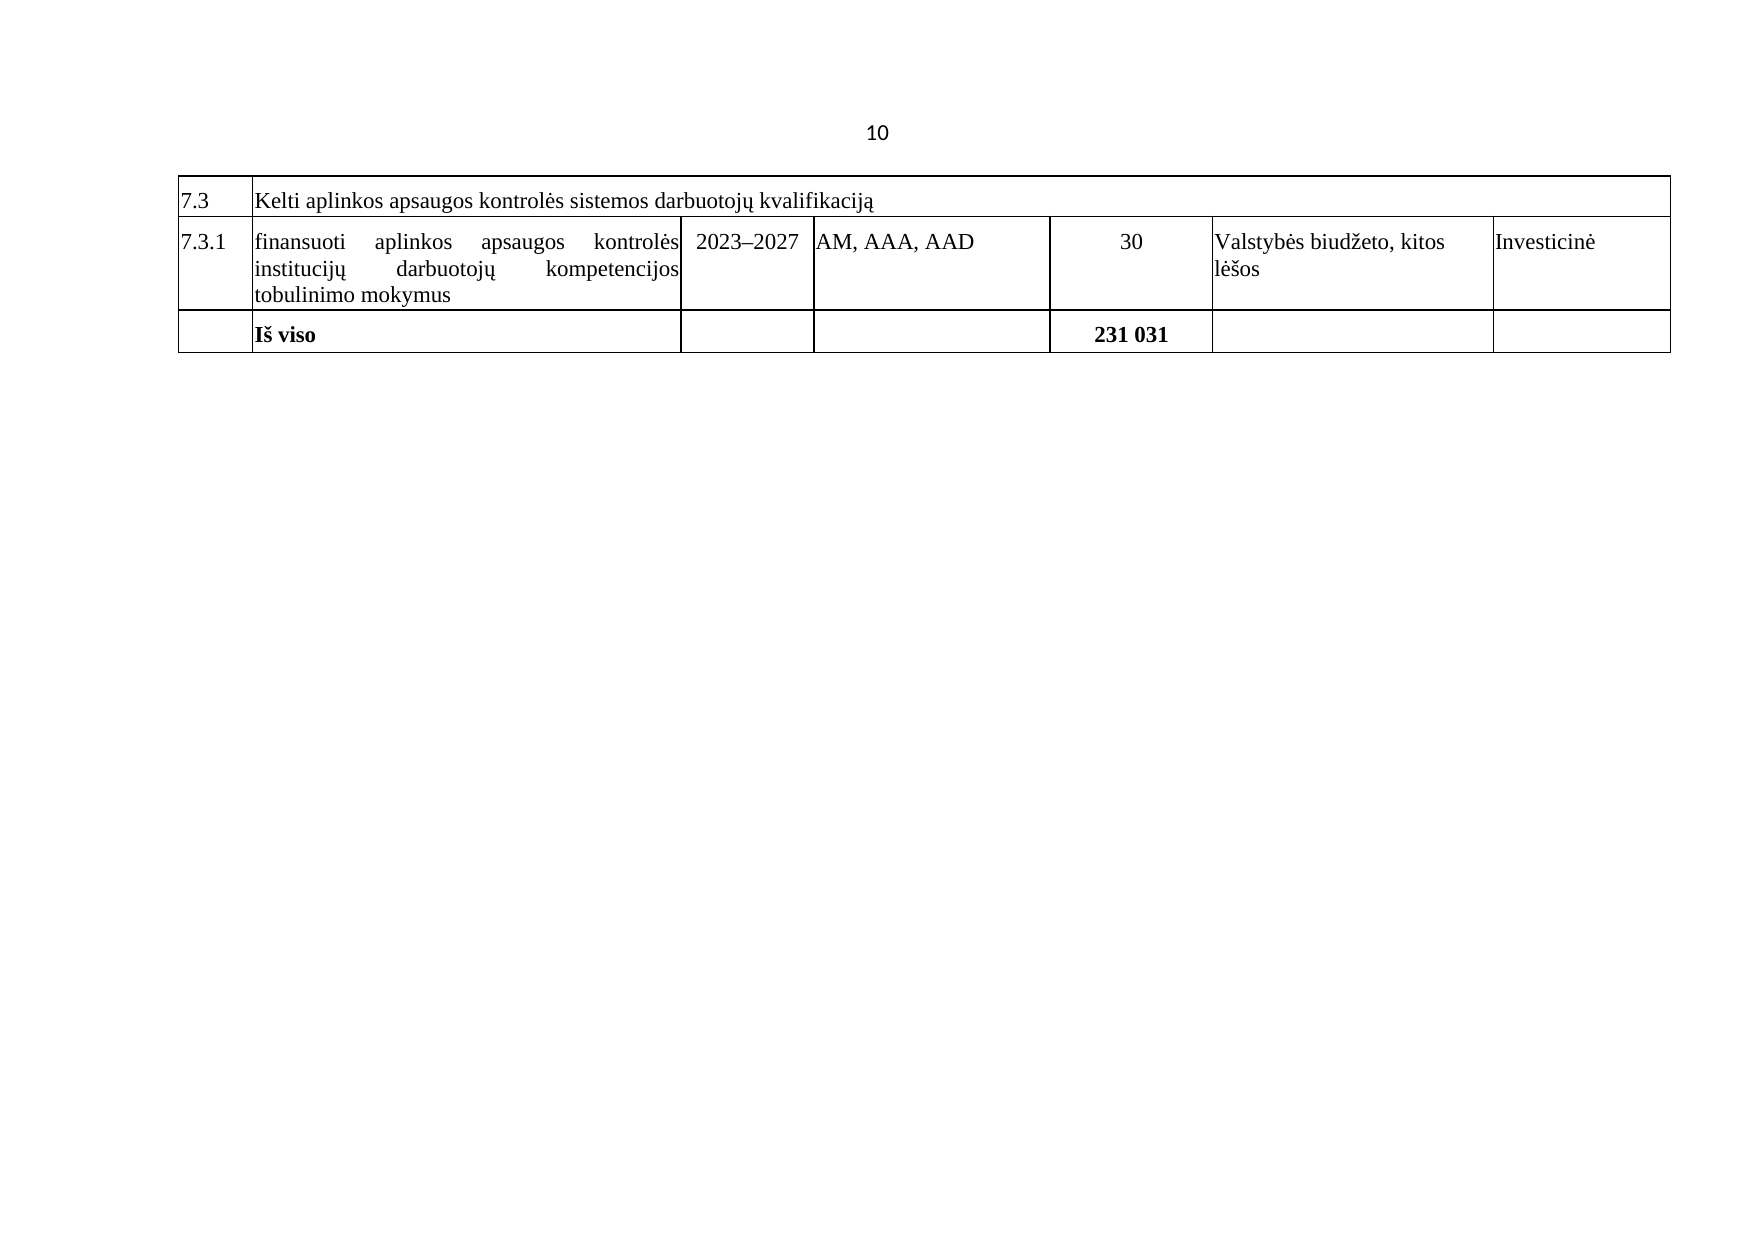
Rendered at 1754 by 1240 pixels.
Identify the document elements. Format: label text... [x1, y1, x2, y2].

table_cell 231 031 [1051, 311, 1212, 352]
table_cell [1213, 311, 1493, 352]
table_cell 7.3.1 [179, 217, 252, 309]
table_cell [815, 311, 1049, 352]
table_cell 7.3 [179, 177, 252, 216]
table_cell 2023–2027 [682, 217, 813, 309]
table_cell Valstybės biudžeto, kitos lėšos [1213, 217, 1493, 309]
table_cell Investicinė [1494, 217, 1670, 309]
table_cell [179, 311, 252, 352]
table_cell Kelti aplinkos apsaugos kontrolės sistemos darbuotojų kvalifikaciją [253, 177, 1670, 216]
table_cell [682, 311, 813, 352]
table_cell Iš viso [253, 311, 680, 352]
table_cell 30 [1051, 217, 1212, 309]
table_cell AM, AAA, AAD [815, 217, 1049, 309]
table_cell finansuoti aplinkos apsaugos kontrolės institucijų darbuotojų kompetencijos tobulinimo mokymus [253, 217, 680, 309]
table_cell [1494, 311, 1670, 352]
